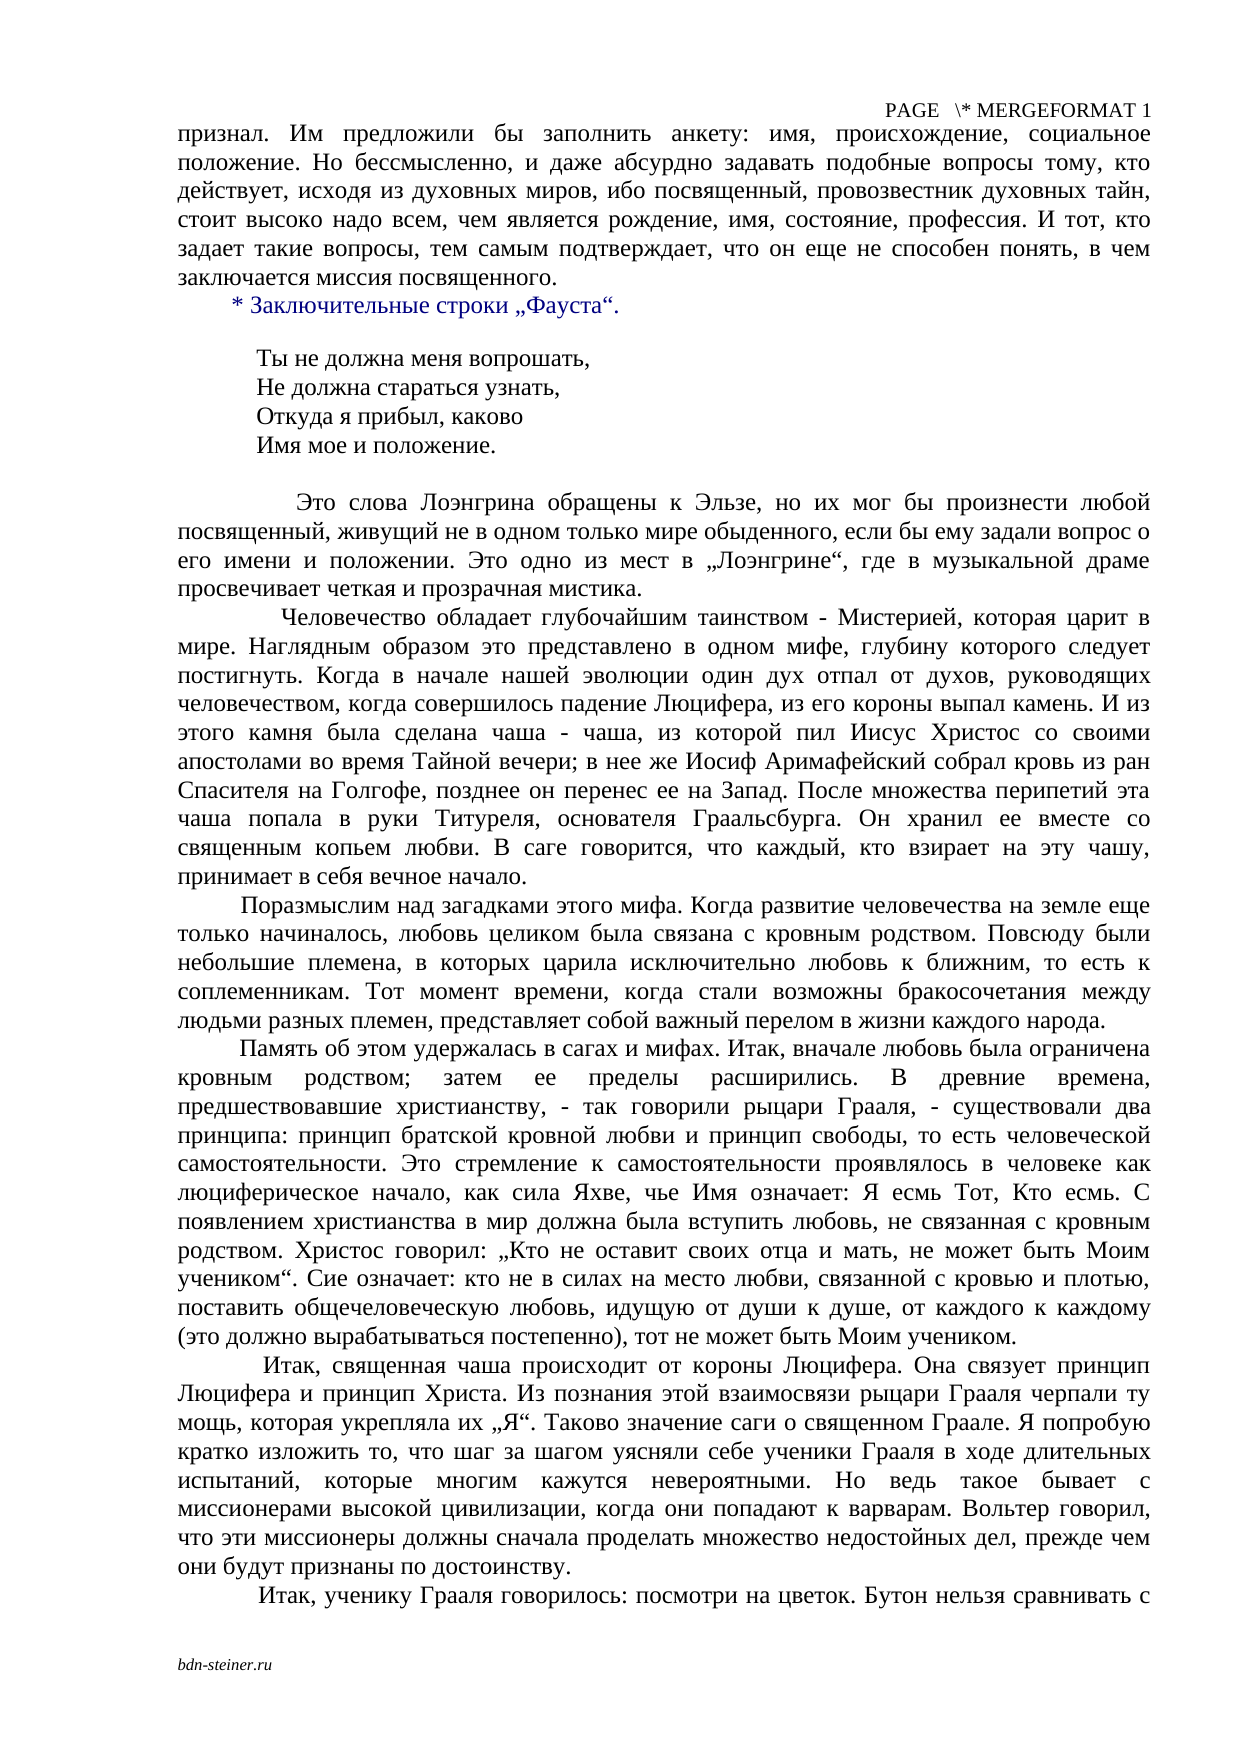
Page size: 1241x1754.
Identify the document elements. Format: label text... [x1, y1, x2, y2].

text Откуда я прибыл, каково [177, 401, 1152, 430]
text * Заключительные строки „Фауста“. [177, 291, 1152, 319]
text Ты не должна меня вопрошать, [177, 343, 1152, 372]
text Память об этом удержалась в сагах и мифах. Итак, вначале любовь была ограничена кровным родством; затем ее пределы расширились. В древние времена, предшествовавшие христианству, - так говорили рыцари Грааля, - существовали два принципа: принцип братской кровной любви и принцип свободы, то есть человеческой самостоятельности. Это стремление к самостоятельности проявлялось в человеке как люциферическое начало, как сила Яхве, чье Имя означает: Я есмь Тот, Кто есмь. С появлением христианства в мир должна была вступить любовь, не связанная с кровным родством. Христос говорил: „Кто не оставит своих отца и мать, не может быть Моим учеником“. Сие означает: кто не в силах на место любви, связанной с кровью и плотью, поставить общечеловеческую любовь, идущую от души к душе, от каждого к каждому (это должно вырабатываться постепенно), тот не может быть Моим учеником. [177, 1033, 1152, 1350]
text Не должна стараться узнать, [177, 372, 1152, 401]
text Человечество обладает глубочайшим таинством - Мистерией, которая царит в мире. Наглядным образом это представлено в одном мифе, глубину которого следует постигнуть. Когда в начале нашей эволюции один дух отпал от духов, руководящих человечеством, когда совершилось падение Люцифера, из его короны выпал камень. И из этого камня была сделана чаша - чаша, из которой пил Иисус Христос со своими апостолами во время Тайной вечери; в нее же Иосиф Аримафейский собрал кровь из ран Спасителя на Голгофе, позднее он перенес ее на Запад. После множества перипетий эта чаша попала в руки Титуреля, основателя Граальсбурга. Он хранил ее вместе со священным копьем любви. В саге говорится, что каждый, кто взирает на эту чашу, принимает в себя вечное начало. [177, 602, 1152, 890]
text Имя мое и положение. [177, 430, 1152, 458]
text Итак, ученику Грааля говорилось: посмотри на цветок. Бутон нельзя сравнивать с [177, 1580, 1152, 1608]
text Итак, священная чаша происходит от короны Люцифера. Она связует принцип Люцифера и принцип Христа. Из познания этой взаимосвязи рыцари Грааля черпали ту мощь, которая укрепляла их „Я“. Таково значение саги о священном Граале. Я попробую кратко изложить то, что шаг за шагом уясняли себе ученики Грааля в ходе длительных испытаний, которые многим кажутся невероятными. Но ведь такое бывает с миссионерами высокой цивилизации, когда они попадают к варварам. Вольтер говорил, что эти миссионеры должны сначала проделать множество недостойных дел, прежде чем они будут признаны по достоинству. [177, 1350, 1152, 1580]
text признал. Им предложили бы заполнить анкету: имя, происхождение, социальное положение. Но бессмысленно, и даже абсурдно задавать подобные вопросы тому, кто действует, исходя из духовных миров, ибо посвященный, провозвестник духовных тайн, стоит высоко надо всем, чем является рождение, имя, состояние, профессия. И тот, кто задает такие вопросы, тем самым подтверждает, что он еще не способен понять, в чем заключается миссия посвященного. [177, 118, 1152, 291]
text Поразмыслим над загадками этого мифа. Когда развитие человечества на земле еще только начиналось, любовь целиком была связана с кровным родством. Повсюду были небольшие племена, в которых царила исключительно любовь к ближним, то есть к соплеменникам. Тот момент времени, когда стали возможны бракосочетания между людьми разных племен, представляет собой важный перелом в жизни каждого народа. [177, 890, 1152, 1033]
text Это слова Лоэнгрина обращены к Эльзе, но их мог бы произнести любой посвященный, живущий не в одном только мире обыденного, если бы ему задали вопрос о его имени и положении. Это одно из мест в „Лоэнгрине“, где в музыкальной драме просвечивает четкая и прозрачная мистика. [177, 487, 1152, 602]
